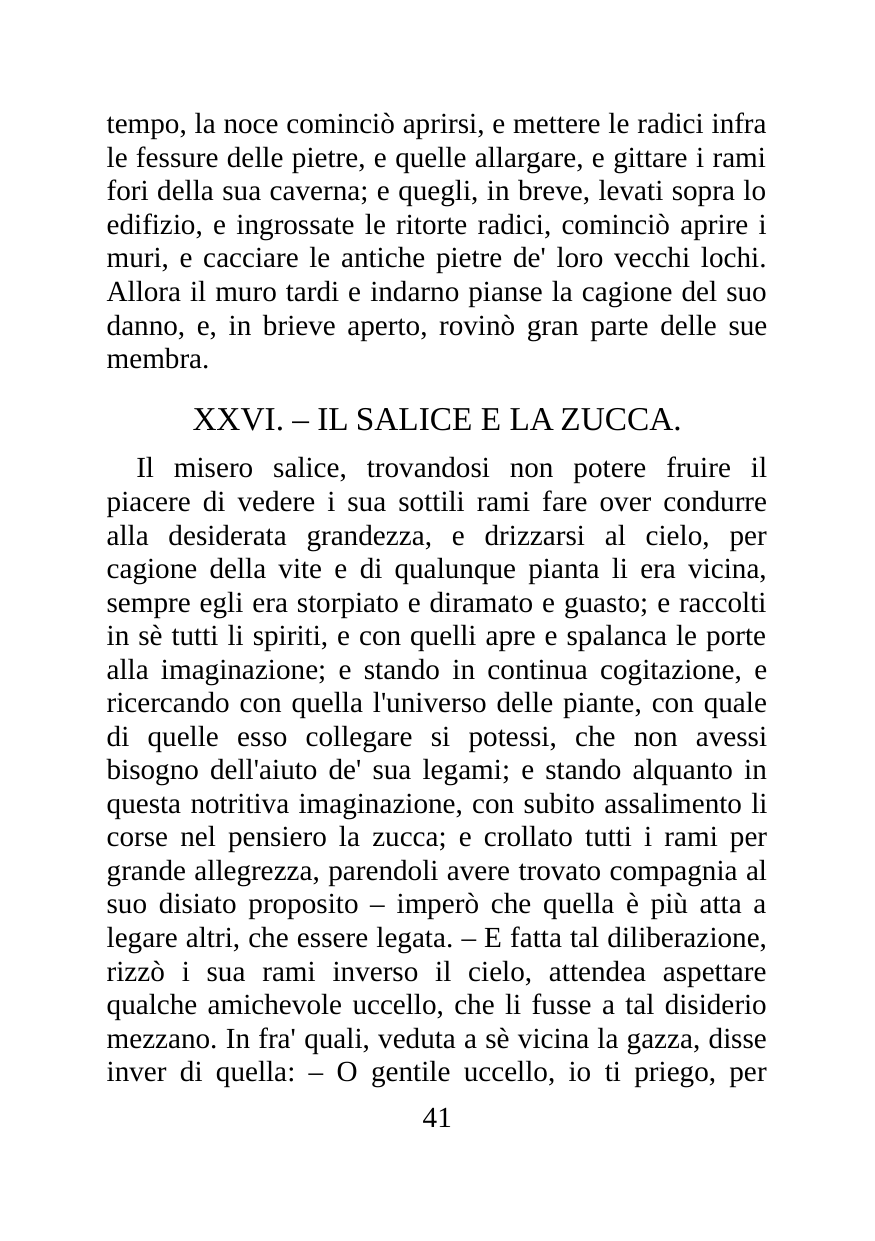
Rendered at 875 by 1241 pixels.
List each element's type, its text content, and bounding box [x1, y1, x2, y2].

text tempo, la noce cominciò aprirsi, e mettere le radici infra le fessure delle pietre, e quelle allargare, e gittare i rami fori della sua caverna; e quegli, in breve, levati sopra lo edifizio, e ingrossate le ritorte radici, cominciò aprire i muri, e cacciare le antiche pietre de' loro vecchi lochi. Allora il muro tardi e indarno pianse la cagione del suo danno, e, in brieve aperto, rovinò gran parte delle sue membra. [106, 106, 768, 375]
subtitle XXVI. ‒ IL SALICE E LA ZUCCA. [106, 400, 768, 438]
text Il misero salice, trovandosi non potere fruire il piacere di vedere i sua sottili rami fare over condurre alla desiderata grandezza, e drizzarsi al cielo, per cagione della vite e di qualunque pianta li era vicina, sempre egli era storpiato e diramato e guasto; e raccolti in sè tutti li spiriti, e con quelli apre e spalanca le porte alla imaginazione; e stando in continua cogitazione, e ricercando con quella l'universo delle piante, con quale di quelle esso collegare si potessi, che non avessi bisogno dell'aiuto de' sua legami; e stando alquanto in questa notritiva imaginazione, con subito assalimento li corse nel pensiero la zucca; e crollato tutti i rami per grande allegrezza, parendoli avere trovato compagnia al suo disiato proposito ‒ imperò che quella è più atta a legare altri, che essere legata. ‒ E fatta tal diliberazione, rizzò i sua rami inverso il cielo, attendea aspettare qualche amichevole uccello, che li fusse a tal disiderio mezzano. In fra' quali, veduta a sè vicina la gazza, disse inver di quella: ‒ O gentile uccello, io ti priego, per [106, 451, 768, 1088]
